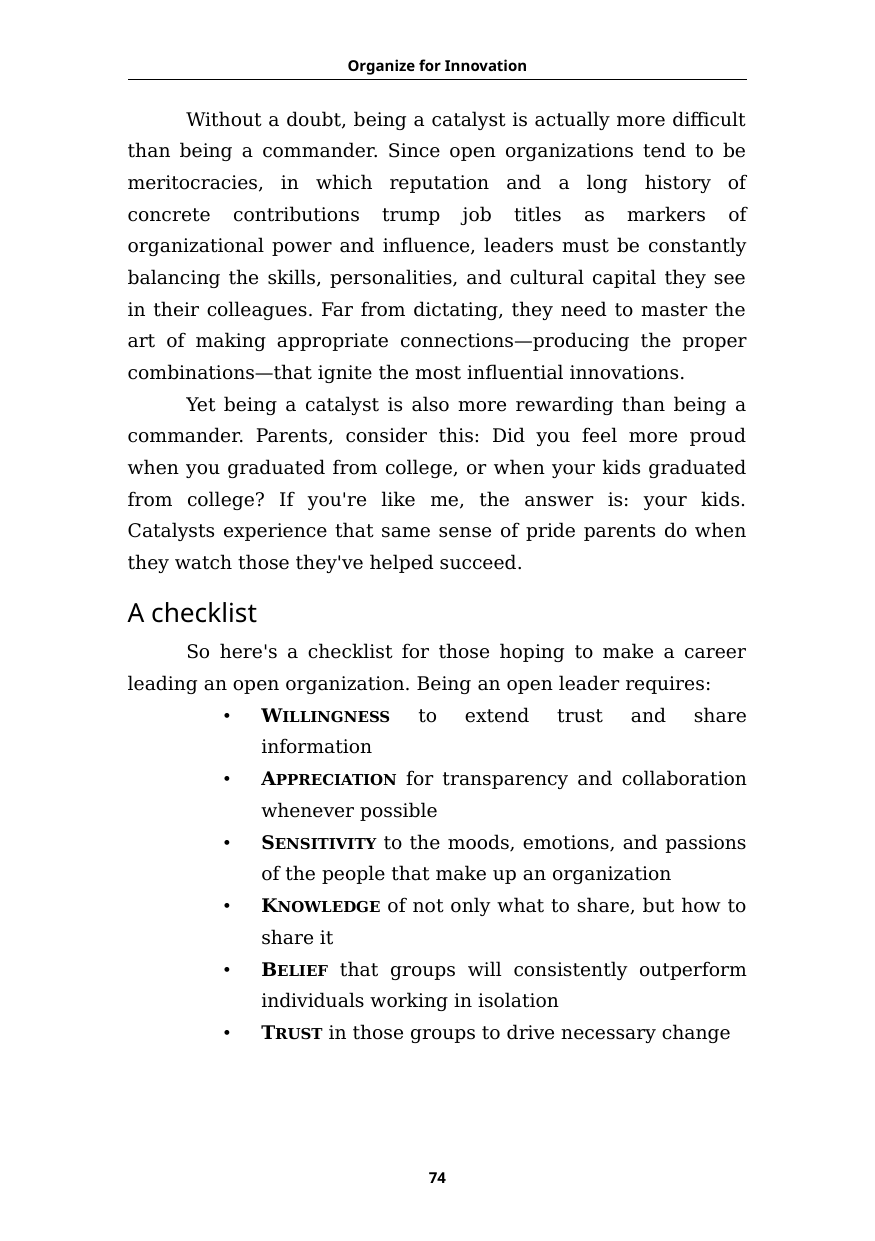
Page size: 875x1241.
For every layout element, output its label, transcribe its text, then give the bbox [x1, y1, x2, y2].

text So here's a checklist for those hoping to make a career leading an open organization. Being an open leader requires: [127, 641, 747, 695]
text Yet being a catalyst is also more rewarding than being a commander. Parents, consider this: Did you feel more proud when you graduated from college, or when your kids graduated from college? If you're like me, the answer is: your kids. Catalysts experience that same sense of pride parents do when they watch those they've helped succeed. [127, 394, 747, 574]
text Without a doubt, being a catalyst is actually more difficult than being a commander. Since open organizations tend to be meritocracies, in which reputation and a long history of concrete contributions trump job titles as markers of organizational power and influence, leaders must be constantly balancing the skills, personalities, and cultural capital they see in their colleagues. Far from dictating, they need to master the art of making appropriate connections—producing the proper combinations—that ignite the most influential innovations. [127, 109, 747, 384]
list Belief that groups will consistently outperform individuals working in isolation [223, 959, 747, 1012]
list Willingness to extend trust and share information [223, 704, 747, 758]
list Appreciation for transparency and collaboration whenever possible [223, 768, 747, 822]
list Sensitivity to the moods, emotions, and passions of the people that make up an organization [223, 832, 747, 885]
subtitle A checklist [127, 598, 747, 629]
list Knowledge of not only what to share, but how to share it [223, 895, 747, 949]
list Trust in those groups to drive necessary change [223, 1022, 747, 1044]
